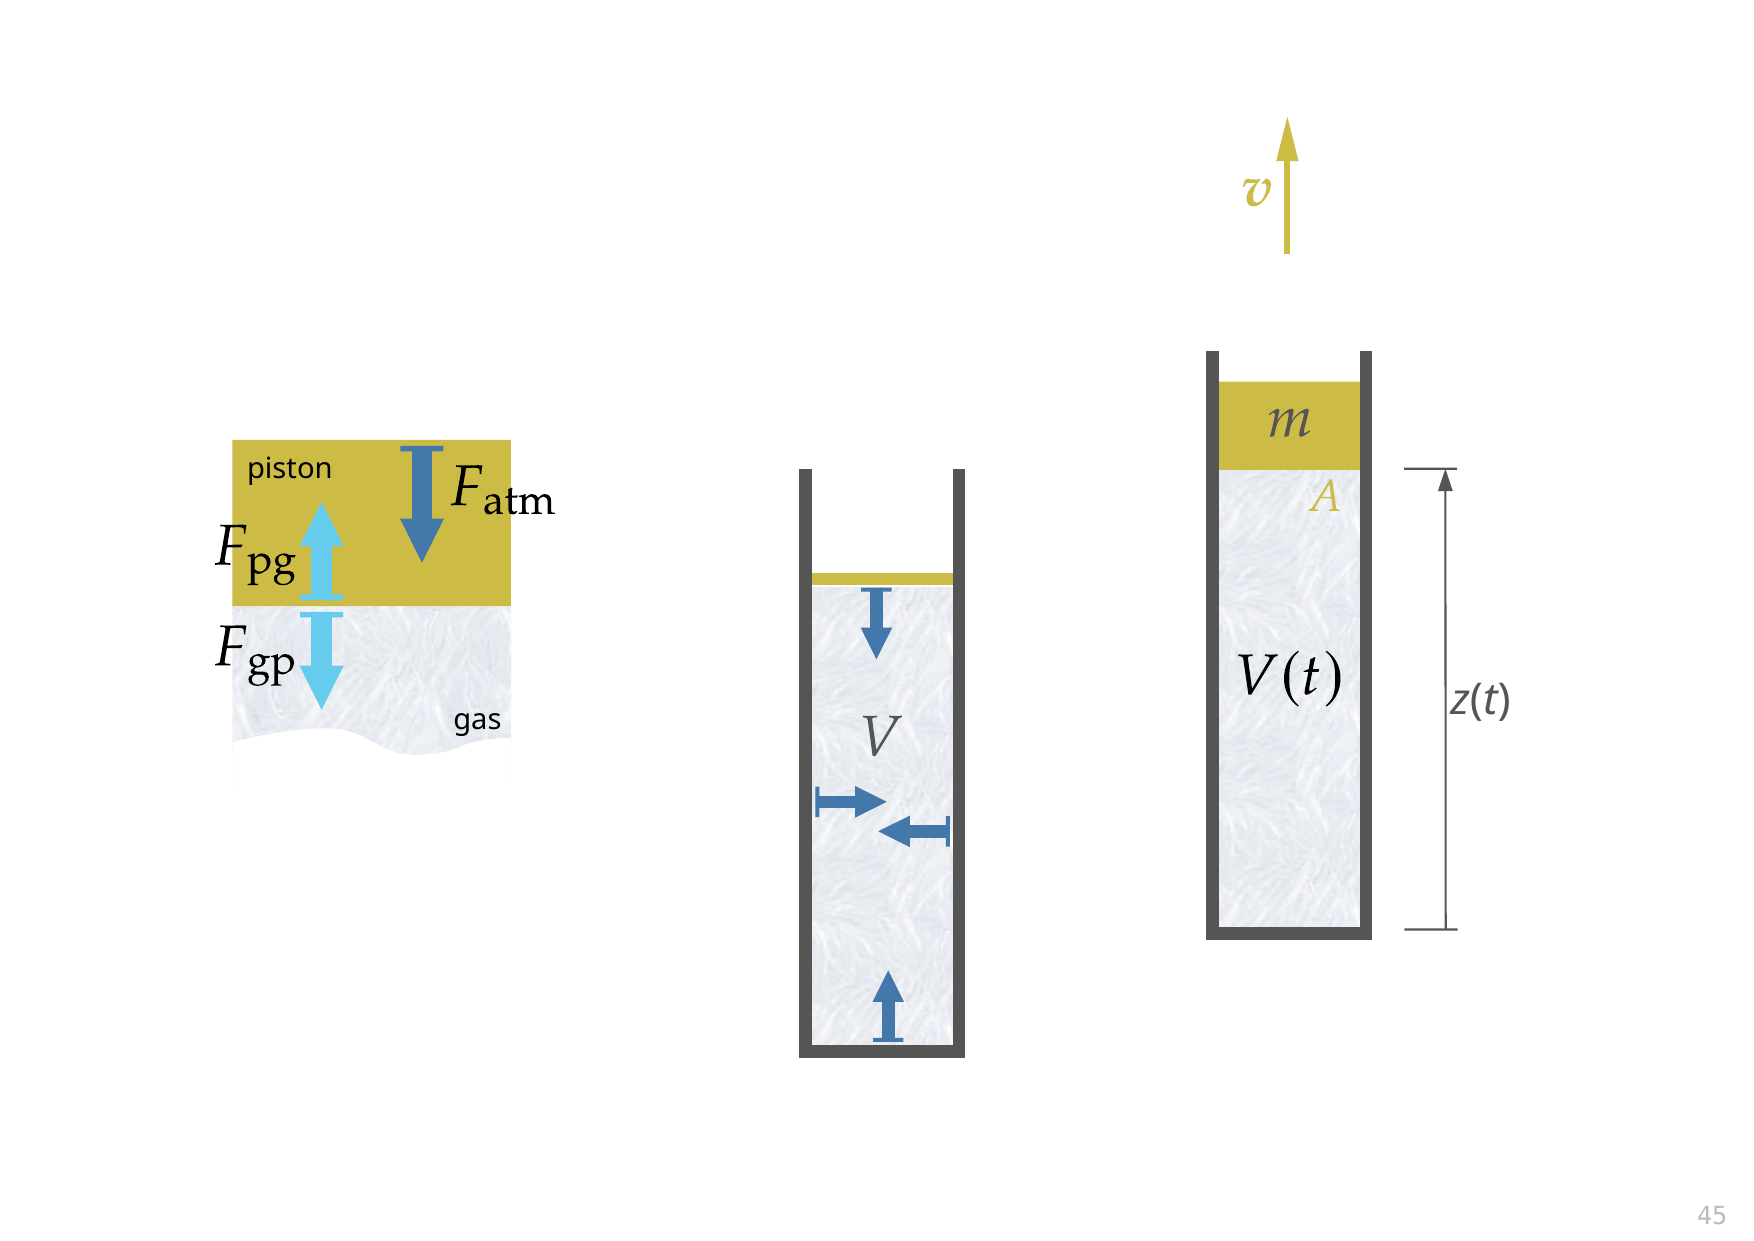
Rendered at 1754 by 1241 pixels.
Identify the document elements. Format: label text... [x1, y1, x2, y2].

text_box z(t) [1435, 660, 1444, 726]
text_box [1242, 178, 1272, 207]
text_box piston [232, 439, 344, 485]
text_box z(t) [1447, 660, 1529, 726]
text_box [214, 439, 555, 793]
text_box [1219, 381, 1360, 927]
text_box [812, 587, 953, 1045]
text_box gas [438, 690, 512, 736]
